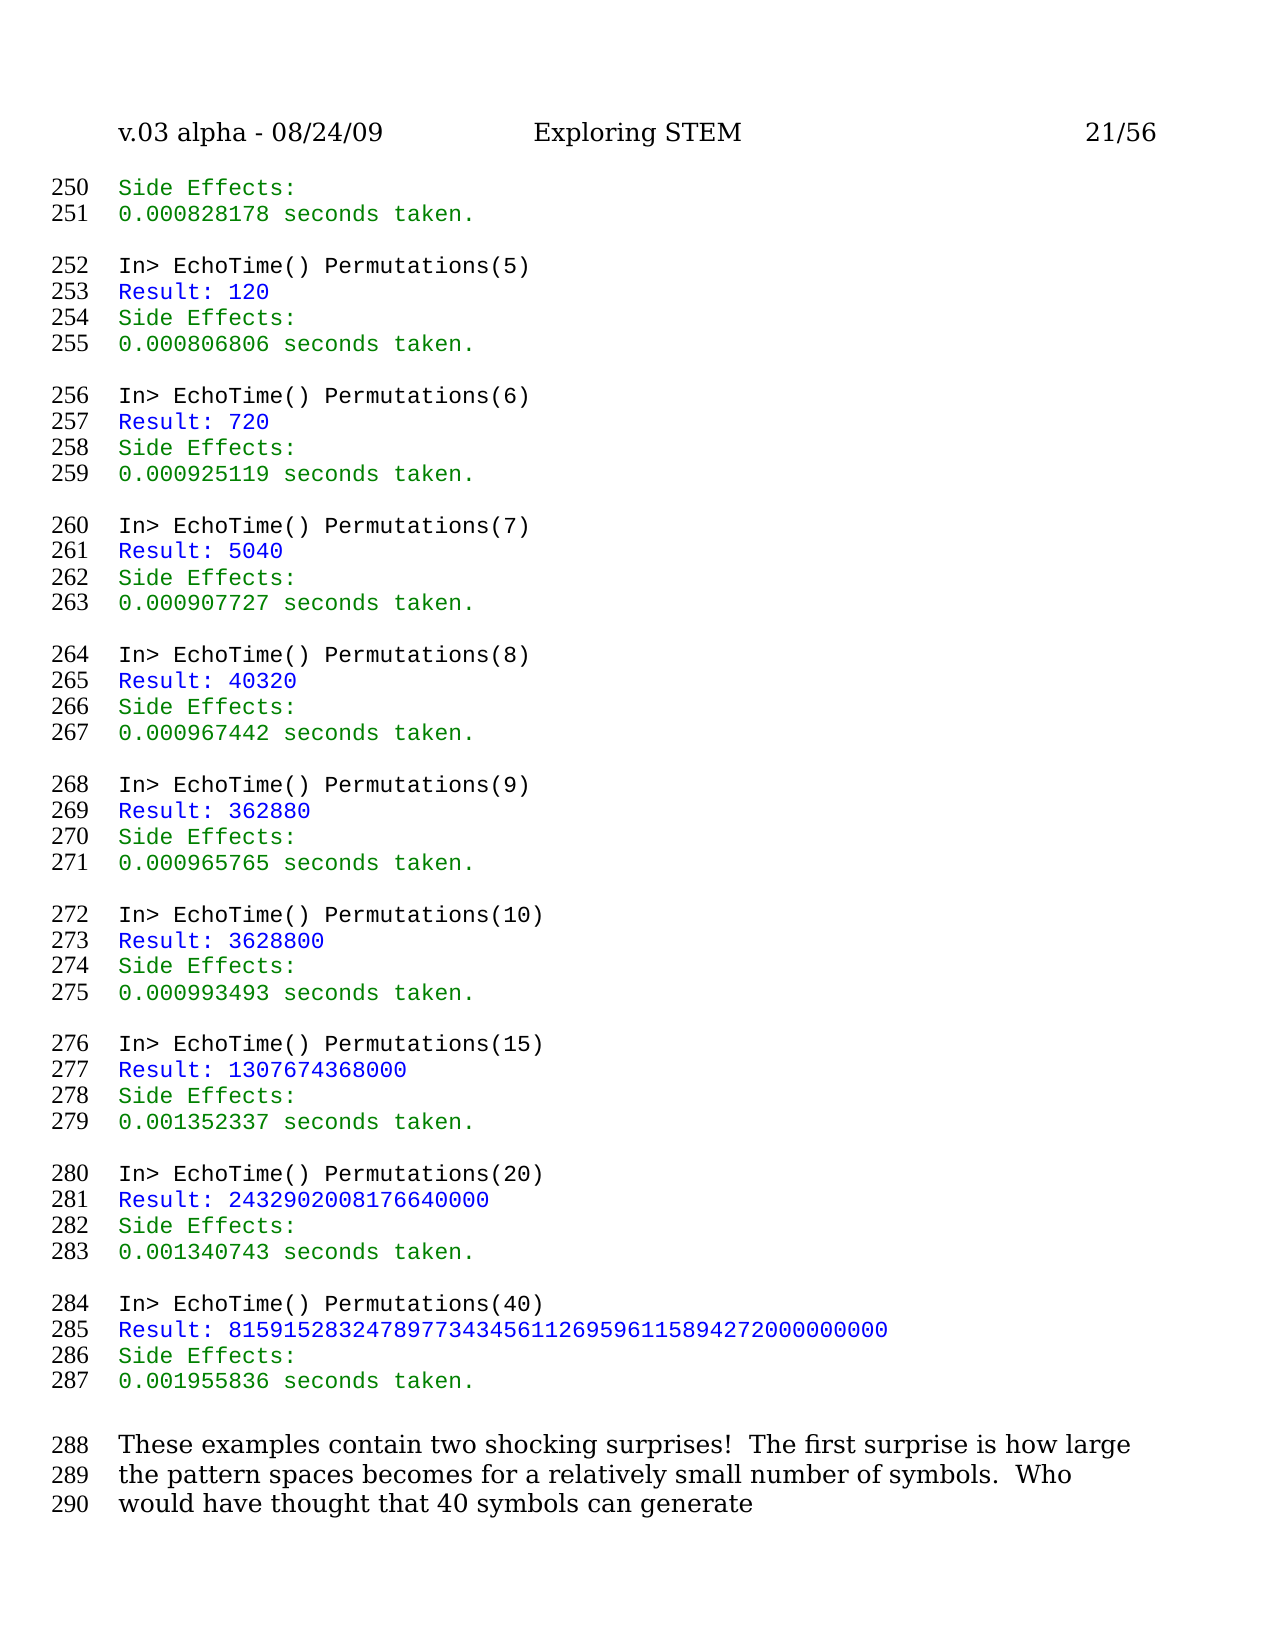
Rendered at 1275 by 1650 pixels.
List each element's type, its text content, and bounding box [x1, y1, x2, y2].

text 0.000965765 seconds taken. [118, 851, 1157, 877]
text 0.001352337 seconds taken. [118, 1111, 1157, 1136]
text In> EchoTime() Permutations(6) [118, 384, 1157, 410]
text In> EchoTime() Permutations(9) [118, 773, 1157, 799]
text 0.000993493 seconds taken. [118, 981, 1157, 1007]
text In> EchoTime() Permutations(20) [118, 1162, 1157, 1188]
text 0.000925119 seconds taken. [118, 462, 1157, 488]
text These examples contain two shocking surprises! The first surprise is how large the pattern spaces becomes for a relatively small number of symbols. Who would have thought that 40 symbols can generate [118, 1431, 1157, 1518]
text In> EchoTime() Permutations(10) [118, 903, 1157, 929]
text Side Effects: [118, 177, 1157, 203]
text Result: 5040 [118, 540, 1157, 566]
text Result: 815915283247897734345611269596115894272000000000 [118, 1318, 1157, 1344]
text In> EchoTime() Permutations(15) [118, 1033, 1157, 1059]
text 0.000907727 seconds taken. [118, 592, 1157, 618]
text Result: 362880 [118, 799, 1157, 825]
text In> EchoTime() Permutations(5) [118, 254, 1157, 281]
text 0.000828178 seconds taken. [118, 203, 1157, 229]
text Result: 120 [118, 281, 1157, 306]
text Side Effects: [118, 436, 1157, 462]
text 0.000967442 seconds taken. [118, 721, 1157, 747]
text Result: 3628800 [118, 929, 1157, 955]
text Result: 720 [118, 410, 1157, 436]
text Side Effects: [118, 566, 1157, 592]
text In> EchoTime() Permutations(8) [118, 644, 1157, 669]
text 0.001340743 seconds taken. [118, 1240, 1157, 1266]
text In> EchoTime() Permutations(40) [118, 1292, 1157, 1318]
text In> EchoTime() Permutations(7) [118, 514, 1157, 540]
text Result: 2432902008176640000 [118, 1188, 1157, 1214]
text Side Effects: [118, 1214, 1157, 1240]
text Side Effects: [118, 696, 1157, 721]
text Side Effects: [118, 825, 1157, 851]
text Result: 40320 [118, 669, 1157, 696]
text Side Effects: [118, 955, 1157, 981]
text Result: 1307674368000 [118, 1059, 1157, 1084]
text 0.001955836 seconds taken. [118, 1370, 1157, 1396]
text Side Effects: [118, 306, 1157, 332]
text Side Effects: [118, 1084, 1157, 1111]
text Side Effects: [118, 1344, 1157, 1370]
text 0.000806806 seconds taken. [118, 332, 1157, 358]
